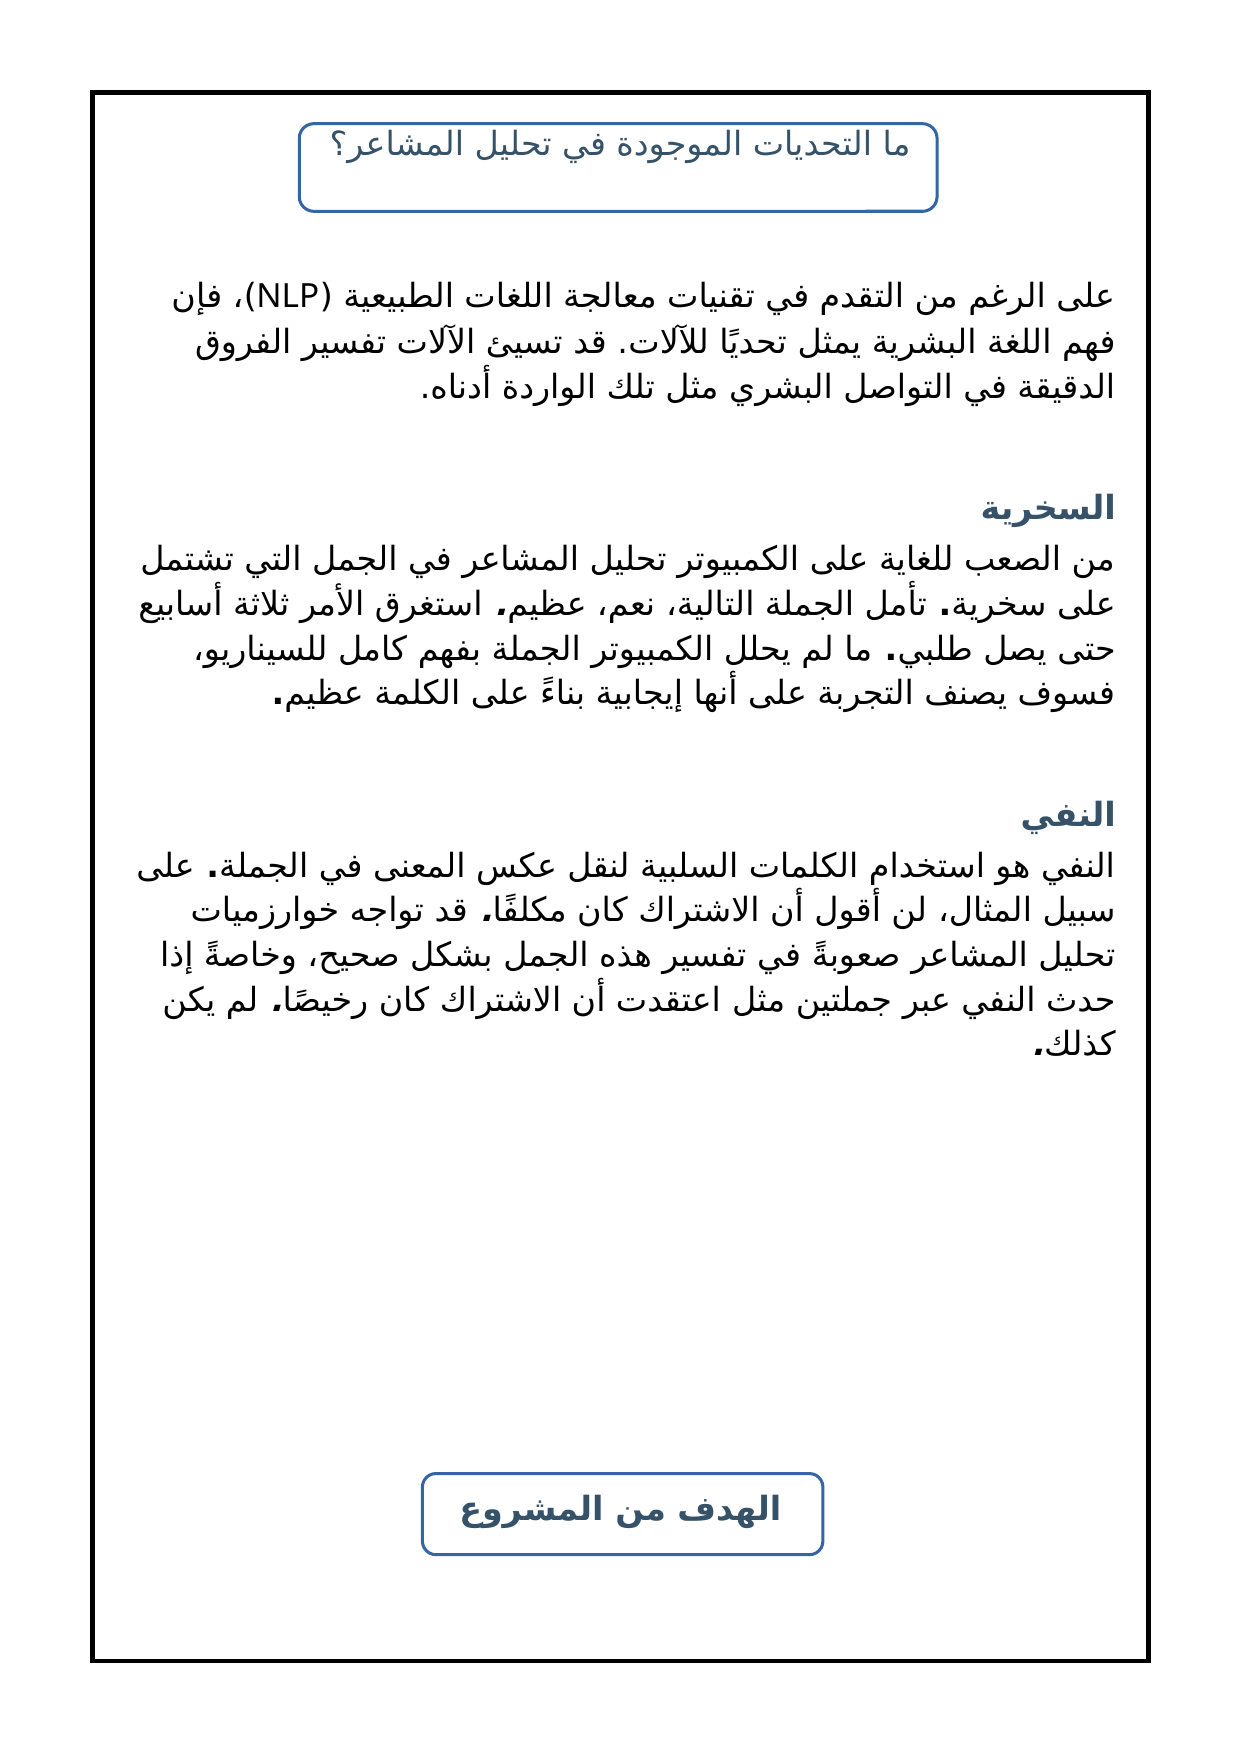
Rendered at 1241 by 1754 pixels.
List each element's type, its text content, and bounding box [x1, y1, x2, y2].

subtitle [933, 125, 1116, 164]
subtitle [825, 1490, 1116, 1528]
subtitle ما التحديات الموجودة في تحليل المشاعر؟ [301, 126, 935, 164]
subtitle الهدف من المشروع [424, 1490, 821, 1528]
subtitle السخرية [125, 488, 1116, 527]
text النفي هو استخدام الكلمات السلبية لنقل عكس المعنى في الجملة. على سبيل المثال، لن أقول أن الاشتراك كان مكلفًا. قد تواجه خوارزميات تحليل المشاعر صعوبةً في تفسير هذه الجمل بشكل صحيح، وخاصةً إذا حدث النفي عبر جملتين مثل اعتقدت أن الاشتراك كان رخيصًا. لم يكن كذلك. [125, 846, 1116, 1063]
subtitle [125, 1490, 420, 1528]
text على الرغم من التقدم في تقنيات معالجة اللغات الطبيعية (NLP)، فإن فهم اللغة البشرية يمثل تحديًا للآلات. قد تسيئ الآلات تفسير الفروق الدقيقة في التواصل البشري مثل تلك الواردة أدناه. [125, 271, 1116, 406]
subtitle [125, 125, 303, 164]
text من الصعب للغاية على الكمبيوتر تحليل المشاعر في الجمل التي تشتمل على سخرية. تأمل الجملة التالية، نعم، عظيم. استغرق الأمر ثلاثة أسابيع حتى يصل طلبي. ما لم يحلل الكمبيوتر الجملة بفهم كامل للسيناريو، فسوف يصنف التجربة على أنها إيجابية بناءً على الكلمة عظيم. [125, 540, 1116, 712]
subtitle النفي [125, 795, 1116, 834]
